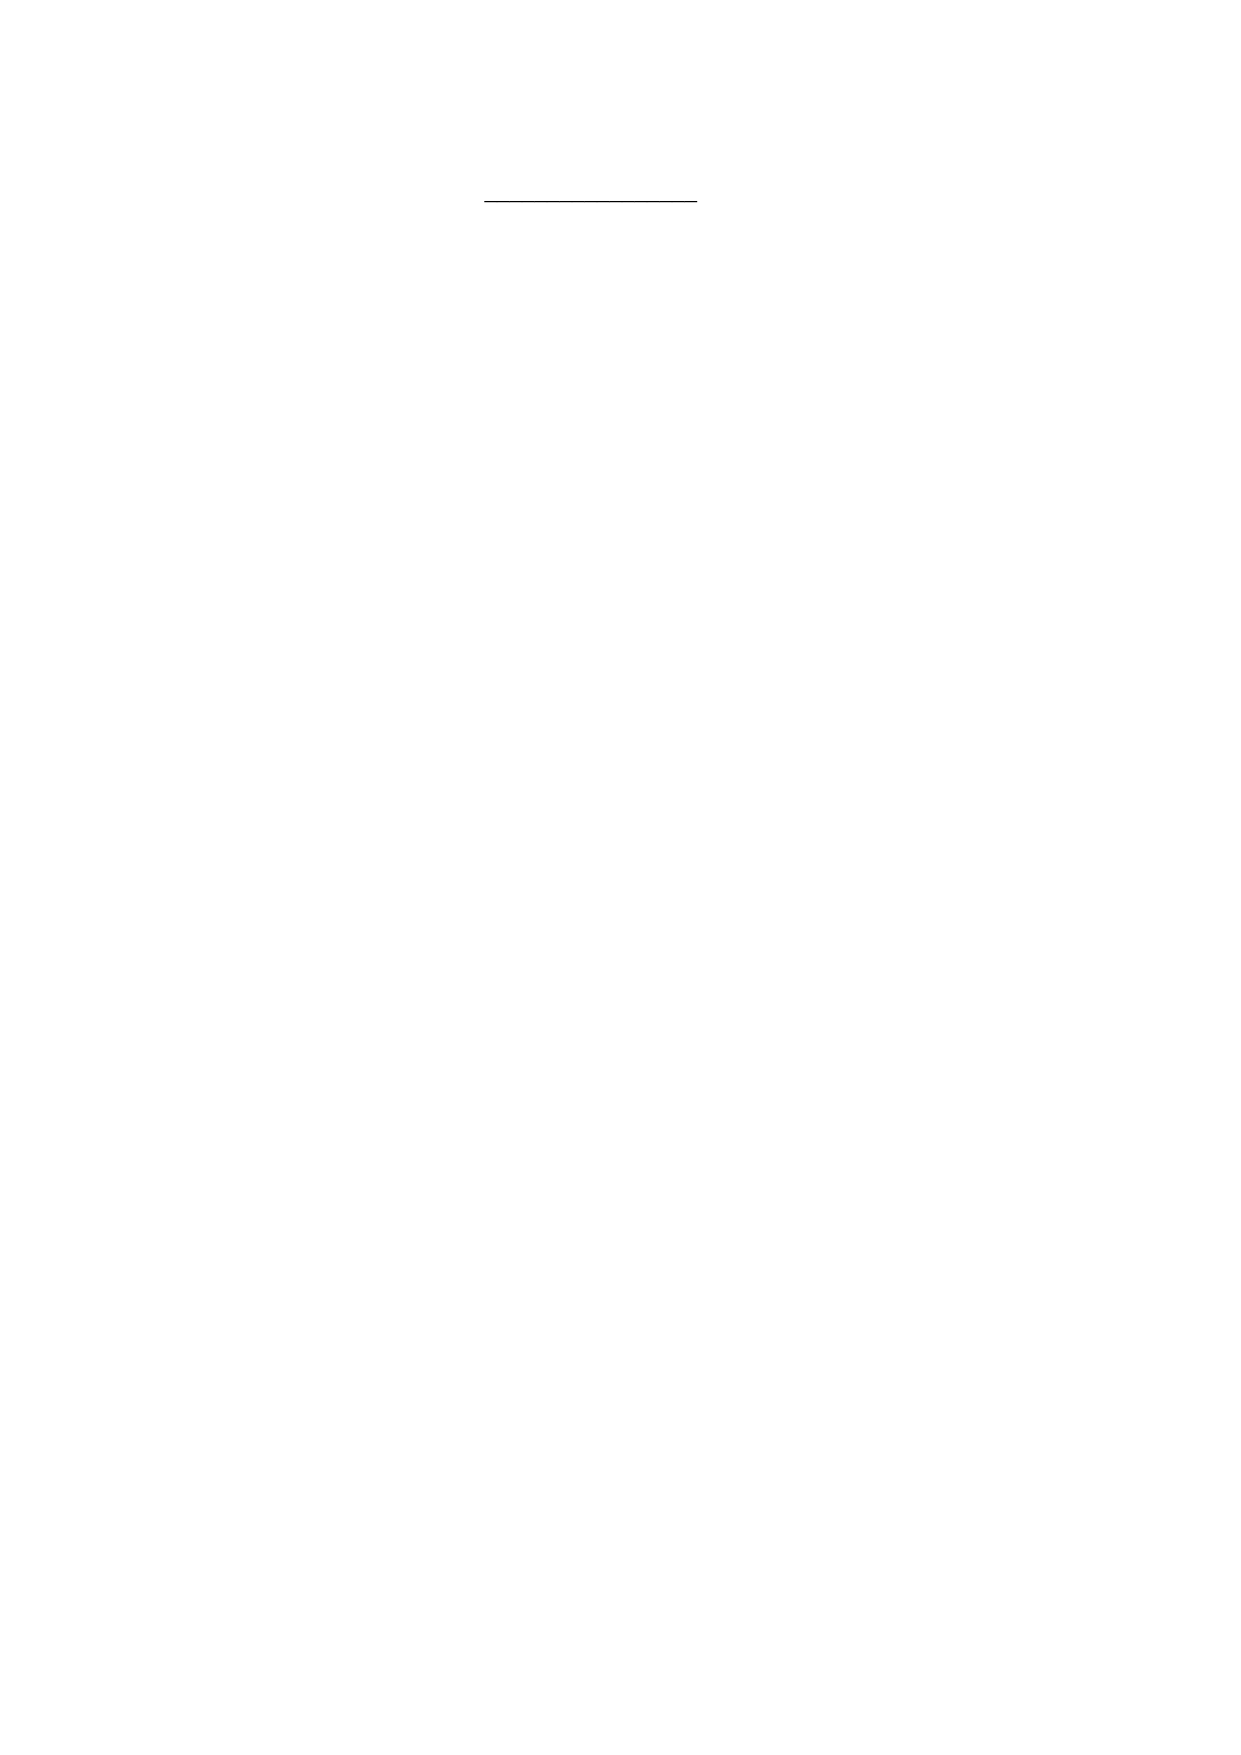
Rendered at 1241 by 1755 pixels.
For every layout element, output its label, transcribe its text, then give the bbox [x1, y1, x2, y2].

text _________________ [118, 176, 1063, 205]
